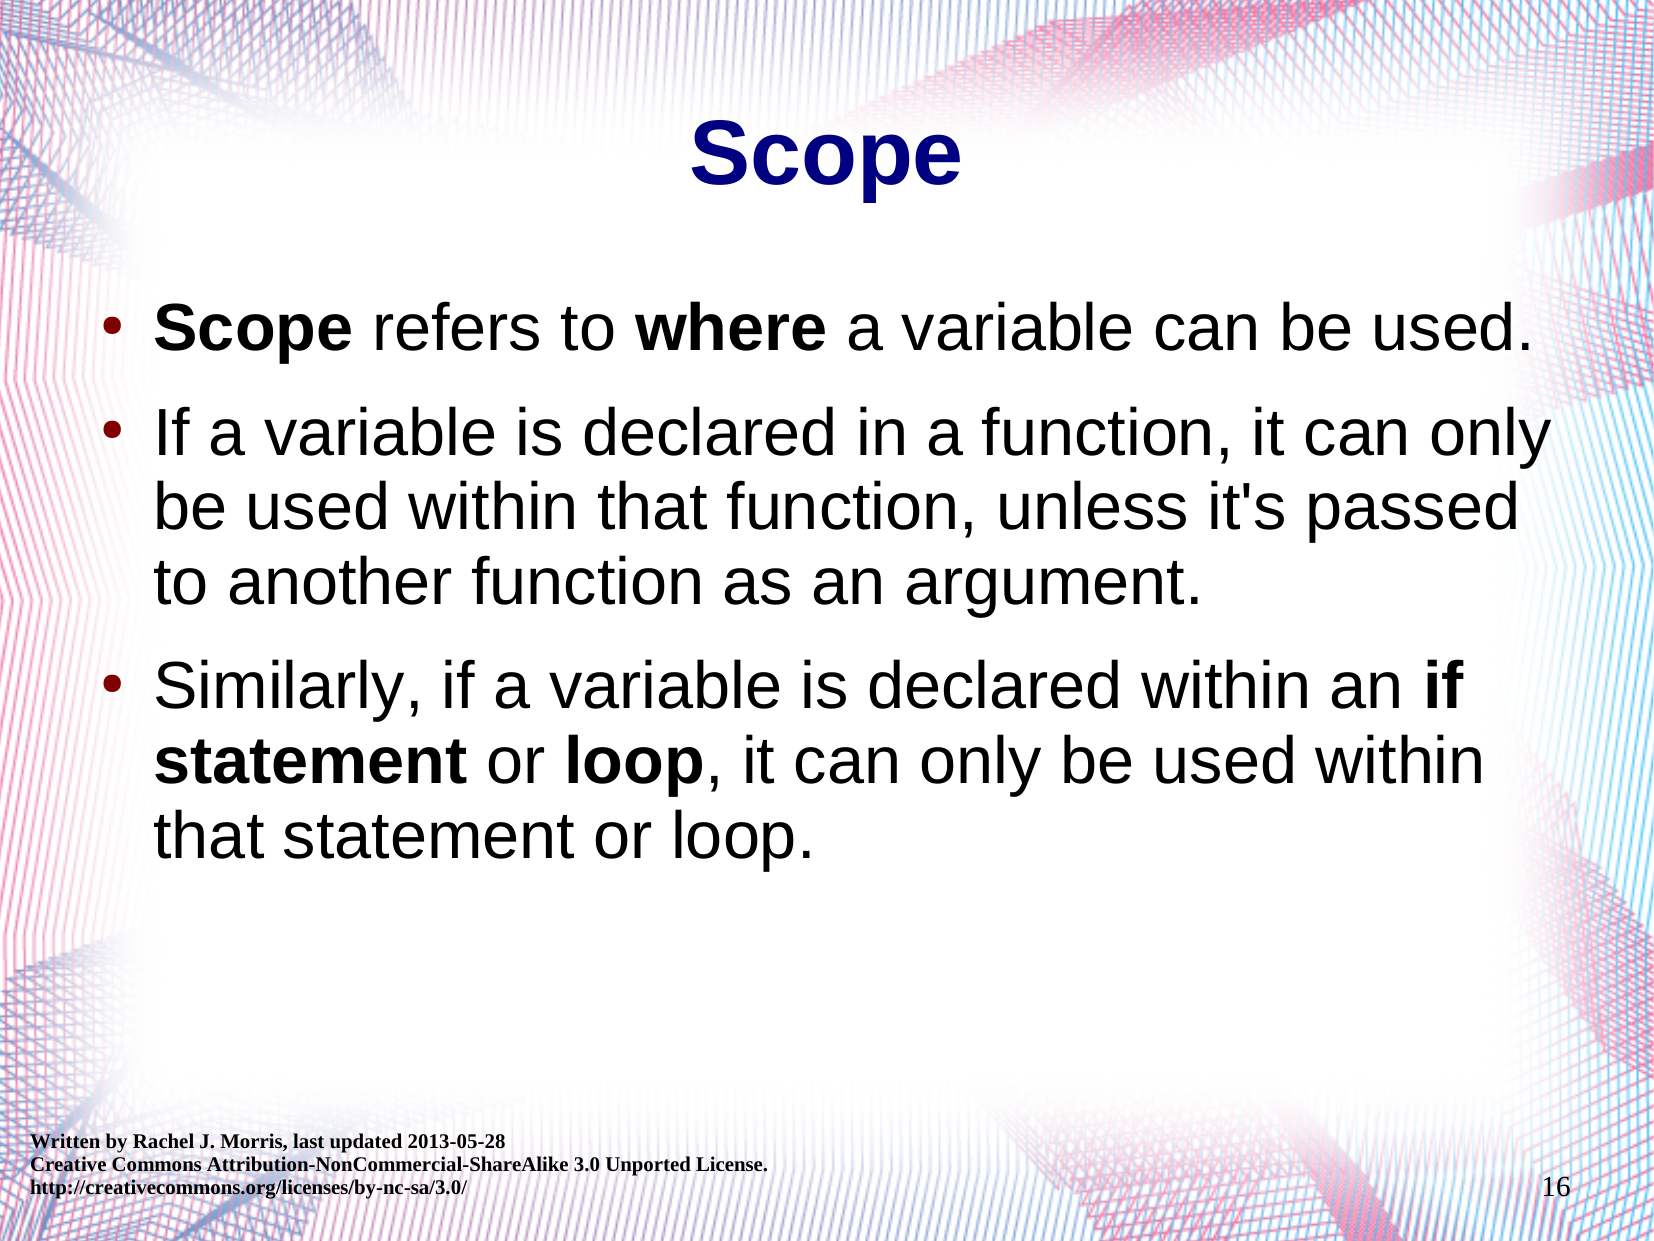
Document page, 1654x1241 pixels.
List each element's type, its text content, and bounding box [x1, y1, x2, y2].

list Scope refers to where a variable can be used. If a variable is declared in a function, it can only be used within that function, unless it's passed to another function as an argument. Similarly, if a variable is declared within an if statement or loop, it can only be used within that statement or loop. [82, 290, 1571, 1010]
picture [0, 0, 1654, 1241]
title Scope [82, 49, 1571, 257]
